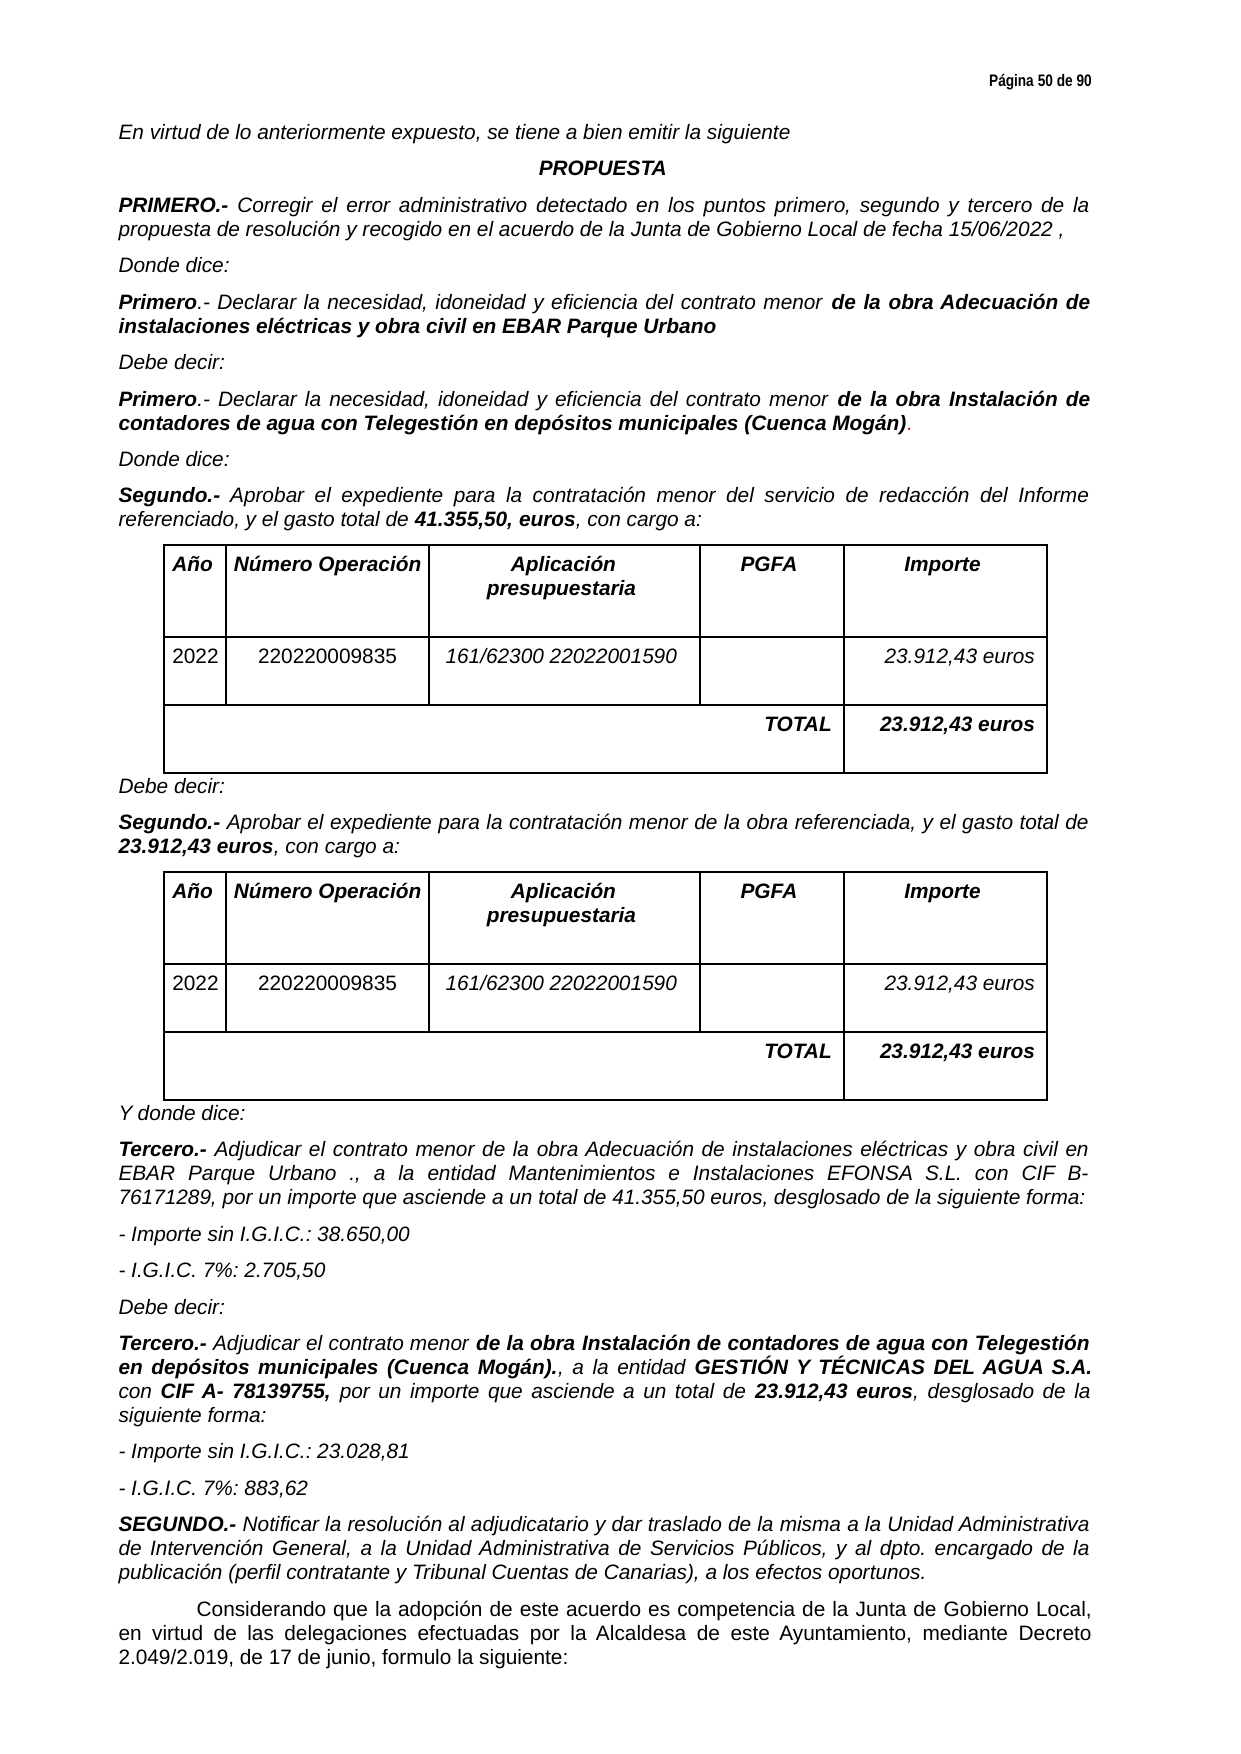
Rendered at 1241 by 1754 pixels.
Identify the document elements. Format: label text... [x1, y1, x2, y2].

text Primero.- Declarar la necesidad, idoneidad y eficiencia del contrato menor de la obra Instalación de contadores de agua con Telegestión en depósitos municipales (Cuenca Mogán). [118, 386, 1092, 434]
text - I.G.I.C. 7%: 2.705,50 [118, 1258, 1092, 1282]
text PROPUESTA [118, 156, 1092, 180]
table_cell 161/62300 22022001590 [430, 965, 699, 1031]
text Tercero.- Adjudicar el contrato menor de la obra Adecuación de instalaciones eléctricas y obra civil en EBAR Parque Urbano ., a la entidad Mantenimientos e Instalaciones EFONSA S.L. con CIF B- 76171289, por un importe que asciende a un total de 41.355,50 euros, desglosado de la siguiente forma: [118, 1137, 1092, 1209]
table_cell 2022 [165, 965, 225, 1031]
table_header Número Operación [227, 546, 428, 636]
table_cell 23.912,43 euros [845, 965, 1046, 1031]
table_header Año [165, 546, 225, 636]
text Y donde dice: [118, 1101, 1092, 1125]
table_cell TOTAL [165, 1033, 843, 1099]
table_cell 220220009835 [227, 638, 428, 704]
text Debe decir: [118, 774, 1092, 798]
table_header Número Operación [227, 873, 428, 963]
table_cell 23.912,43 euros [845, 706, 1046, 772]
text Debe decir: [118, 350, 1092, 374]
table_cell 23.912,43 euros [845, 638, 1046, 704]
text - Importe sin I.G.I.C.: 23.028,81 [118, 1439, 1092, 1463]
text Primero.- Declarar la necesidad, idoneidad y eficiencia del contrato menor de la obra Adecuación de instalaciones eléctricas y obra civil en EBAR Parque Urbano [118, 289, 1092, 337]
text PRIMERO.- Corregir el error administrativo detectado en los puntos primero, segundo y tercero de la propuesta de resolución y recogido en el acuerdo de la Junta de Gobierno Local de fecha 15/06/2022 , [118, 193, 1092, 241]
table_header PGFA [701, 873, 843, 963]
table_header Importe [845, 546, 1046, 636]
table_cell 220220009835 [227, 965, 428, 1031]
text Considerando que la adopción de este acuerdo es competencia de la Junta de Gobierno Local, en virtud de las delegaciones efectuadas por la Alcaldesa de este Ayuntamiento, mediante Decreto 2.049/2.019, de 17 de junio, formulo la siguiente: [118, 1597, 1092, 1668]
table_header Aplicación presupuestaria [430, 546, 699, 636]
text Tercero.- Adjudicar el contrato menor de la obra Instalación de contadores de agua con Telegestión en depósitos municipales (Cuenca Mogán)., a la entidad GESTIÓN Y TÉCNICAS DEL AGUA S.A. con CIF A- 78139755, por un importe que asciende a un total de 23.912,43 euros, desglosado de la siguiente forma: [118, 1331, 1092, 1427]
text En virtud de lo anteriormente expuesto, se tiene a bien emitir la siguiente [118, 120, 1092, 144]
table_cell [701, 965, 843, 1031]
table_header Aplicación presupuestaria [430, 873, 699, 963]
table_header Año [165, 873, 225, 963]
text Segundo.- Aprobar el expediente para la contratación menor del servicio de redacción del Informe referenciado, y el gasto total de 41.355,50, euros, con cargo a: [118, 483, 1092, 531]
table_cell TOTAL [165, 706, 843, 772]
table_cell 2022 [165, 638, 225, 704]
table_header PGFA [701, 546, 843, 636]
table_cell 161/62300 22022001590 [430, 638, 699, 704]
text Donde dice: [118, 447, 1092, 471]
table_cell [701, 638, 843, 704]
table_cell 23.912,43 euros [845, 1033, 1046, 1099]
text Segundo.- Aprobar el expediente para la contratación menor de la obra referenciada, y el gasto total de 23.912,43 euros, con cargo a: [118, 810, 1092, 858]
text Debe decir: [118, 1294, 1092, 1318]
text Donde dice: [118, 253, 1092, 277]
text SEGUNDO.- Notificar la resolución al adjudicatario y dar traslado de la misma a la Unidad Administrativa de Intervención General, a la Unidad Administrativa de Servicios Públicos, y al dpto. encargado de la publicación (perfil contratante y Tribunal Cuentas de Canarias), a los efectos oportunos. [118, 1512, 1092, 1584]
table_header Importe [845, 873, 1046, 963]
text - I.G.I.C. 7%: 883,62 [118, 1476, 1092, 1500]
text - Importe sin I.G.I.C.: 38.650,00 [118, 1222, 1092, 1246]
